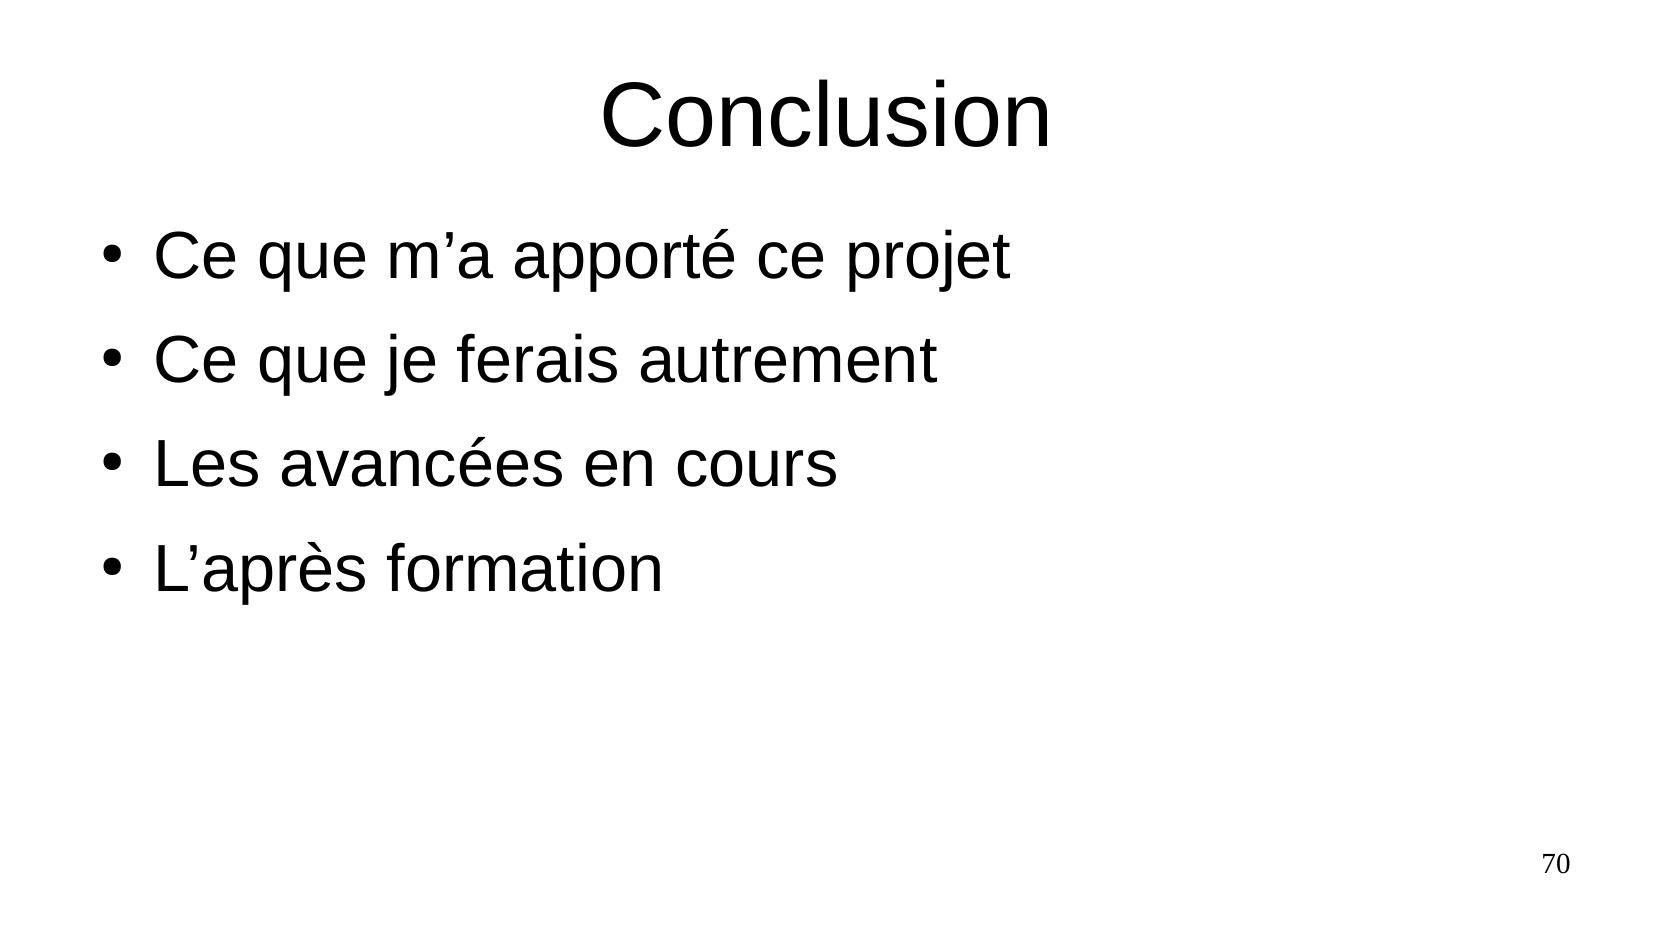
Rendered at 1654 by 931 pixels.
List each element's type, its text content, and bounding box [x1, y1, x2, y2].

list Ce que m’a apporté ce projet Ce que je ferais autrement Les avancées en cours L’après formation [82, 217, 1571, 758]
title Conclusion [82, 37, 1571, 193]
